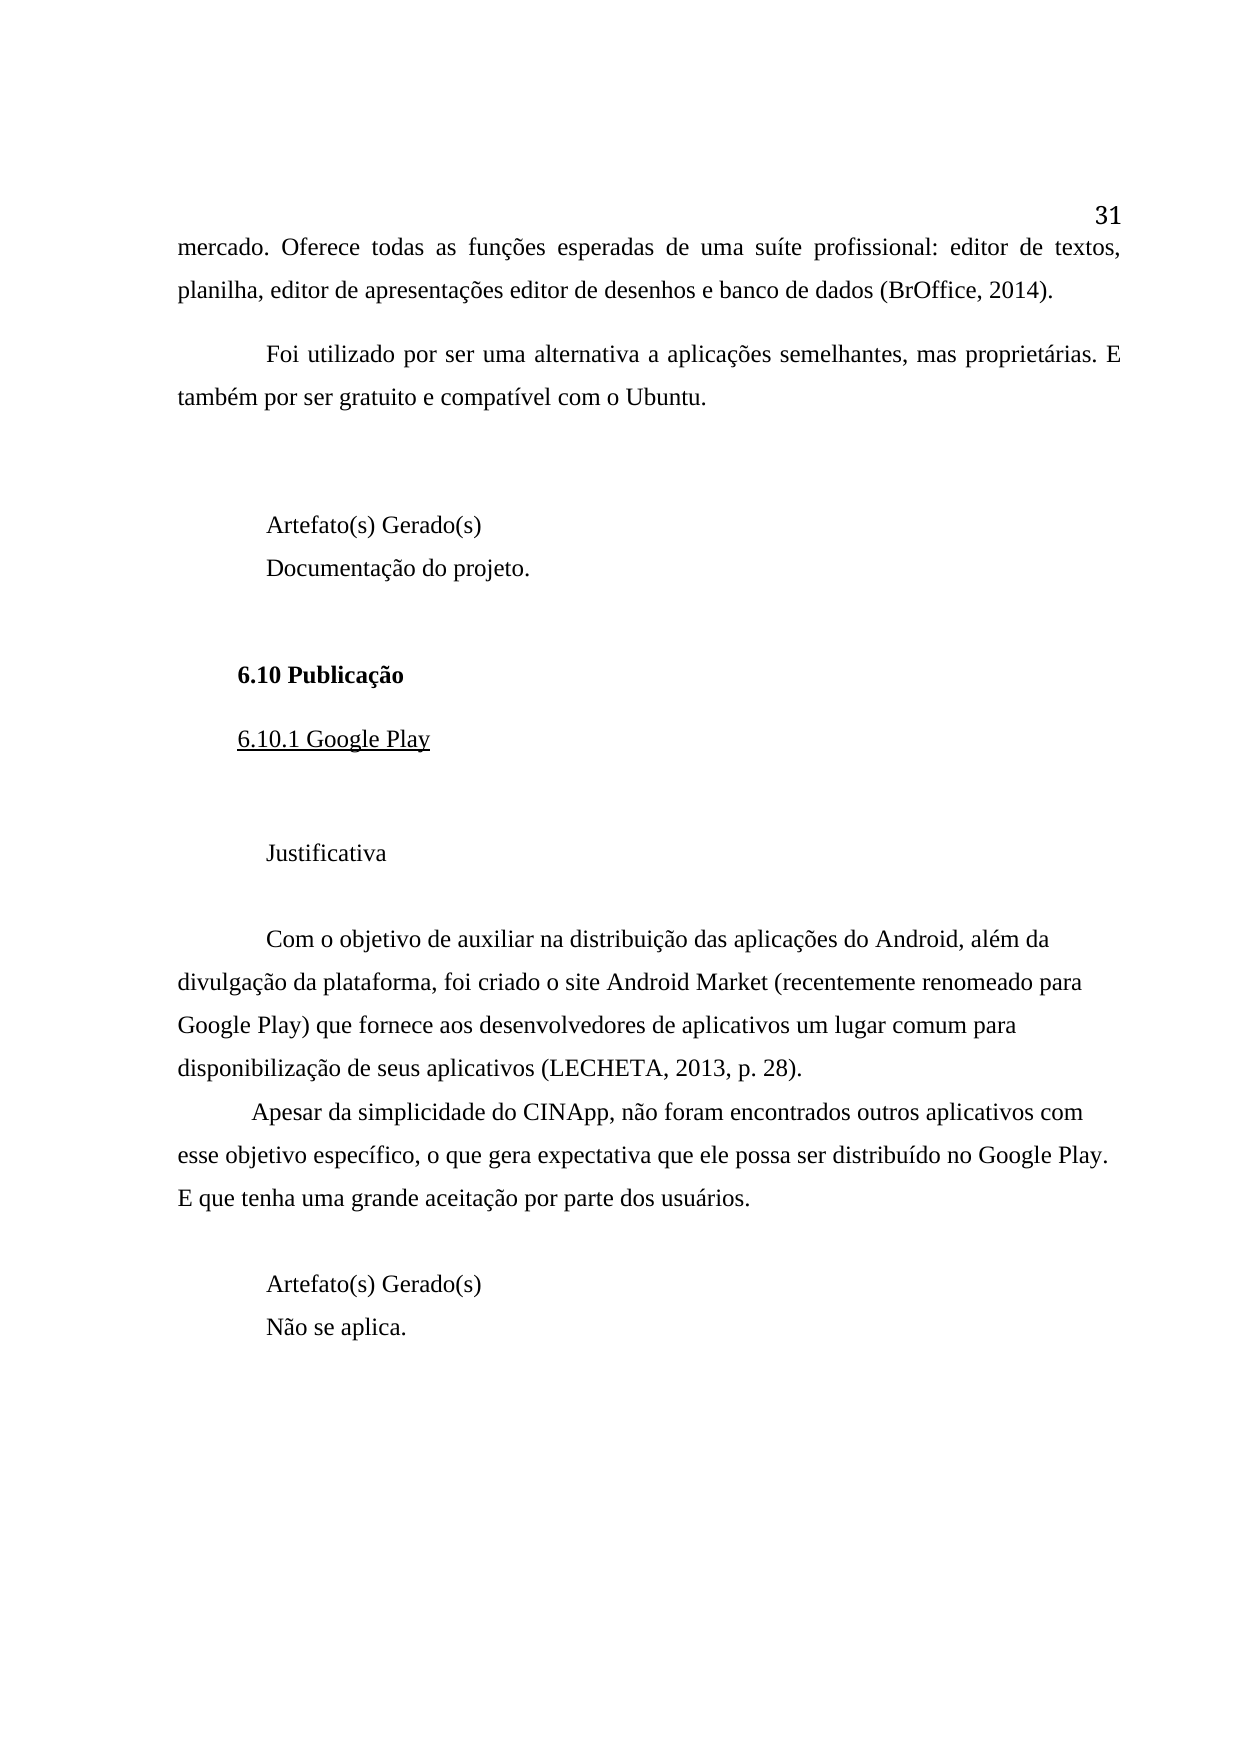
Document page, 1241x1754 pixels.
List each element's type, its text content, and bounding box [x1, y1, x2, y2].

text Não se aplica. [177, 1312, 1122, 1341]
text Com o objetivo de auxiliar na distribuição das aplicações do Android, além da divulgação da plataforma, foi criado o site Android Market (recentemente renomeado para Google Play) que fornece aos desenvolvedores de aplicativos um lugar comum para disponibilização de seus aplicativos (LECHETA, 2013, p. 28). [177, 924, 1122, 1082]
text Artefato(s) Gerado(s) [177, 1269, 1122, 1298]
text Artefato(s) Gerado(s) [177, 510, 1122, 539]
text Foi utilizado por ser uma alternativa a aplicações semelhantes, mas proprietárias. E também por ser gratuito e compatível com o Ubuntu. [177, 339, 1122, 411]
text Justificativa [177, 838, 1122, 867]
text Apesar da simplicidade do CINApp, não foram encontrados outros aplicativos com esse objetivo específico, o que gera expectativa que ele possa ser distribuído no Google Play. E que tenha uma grande aceitação por parte dos usuários. [177, 1097, 1122, 1212]
subtitle 6.10 Publicação [207, 660, 1122, 689]
text Documentação do projeto. [177, 553, 1122, 582]
text mercado. Oferece todas as funções esperadas de uma suíte profissional: editor de textos, planilha, editor de apresentações editor de desenhos e banco de dados (BrOffice, 2014). [177, 232, 1122, 304]
subtitle 6.10.1 Google Play [207, 724, 1122, 753]
